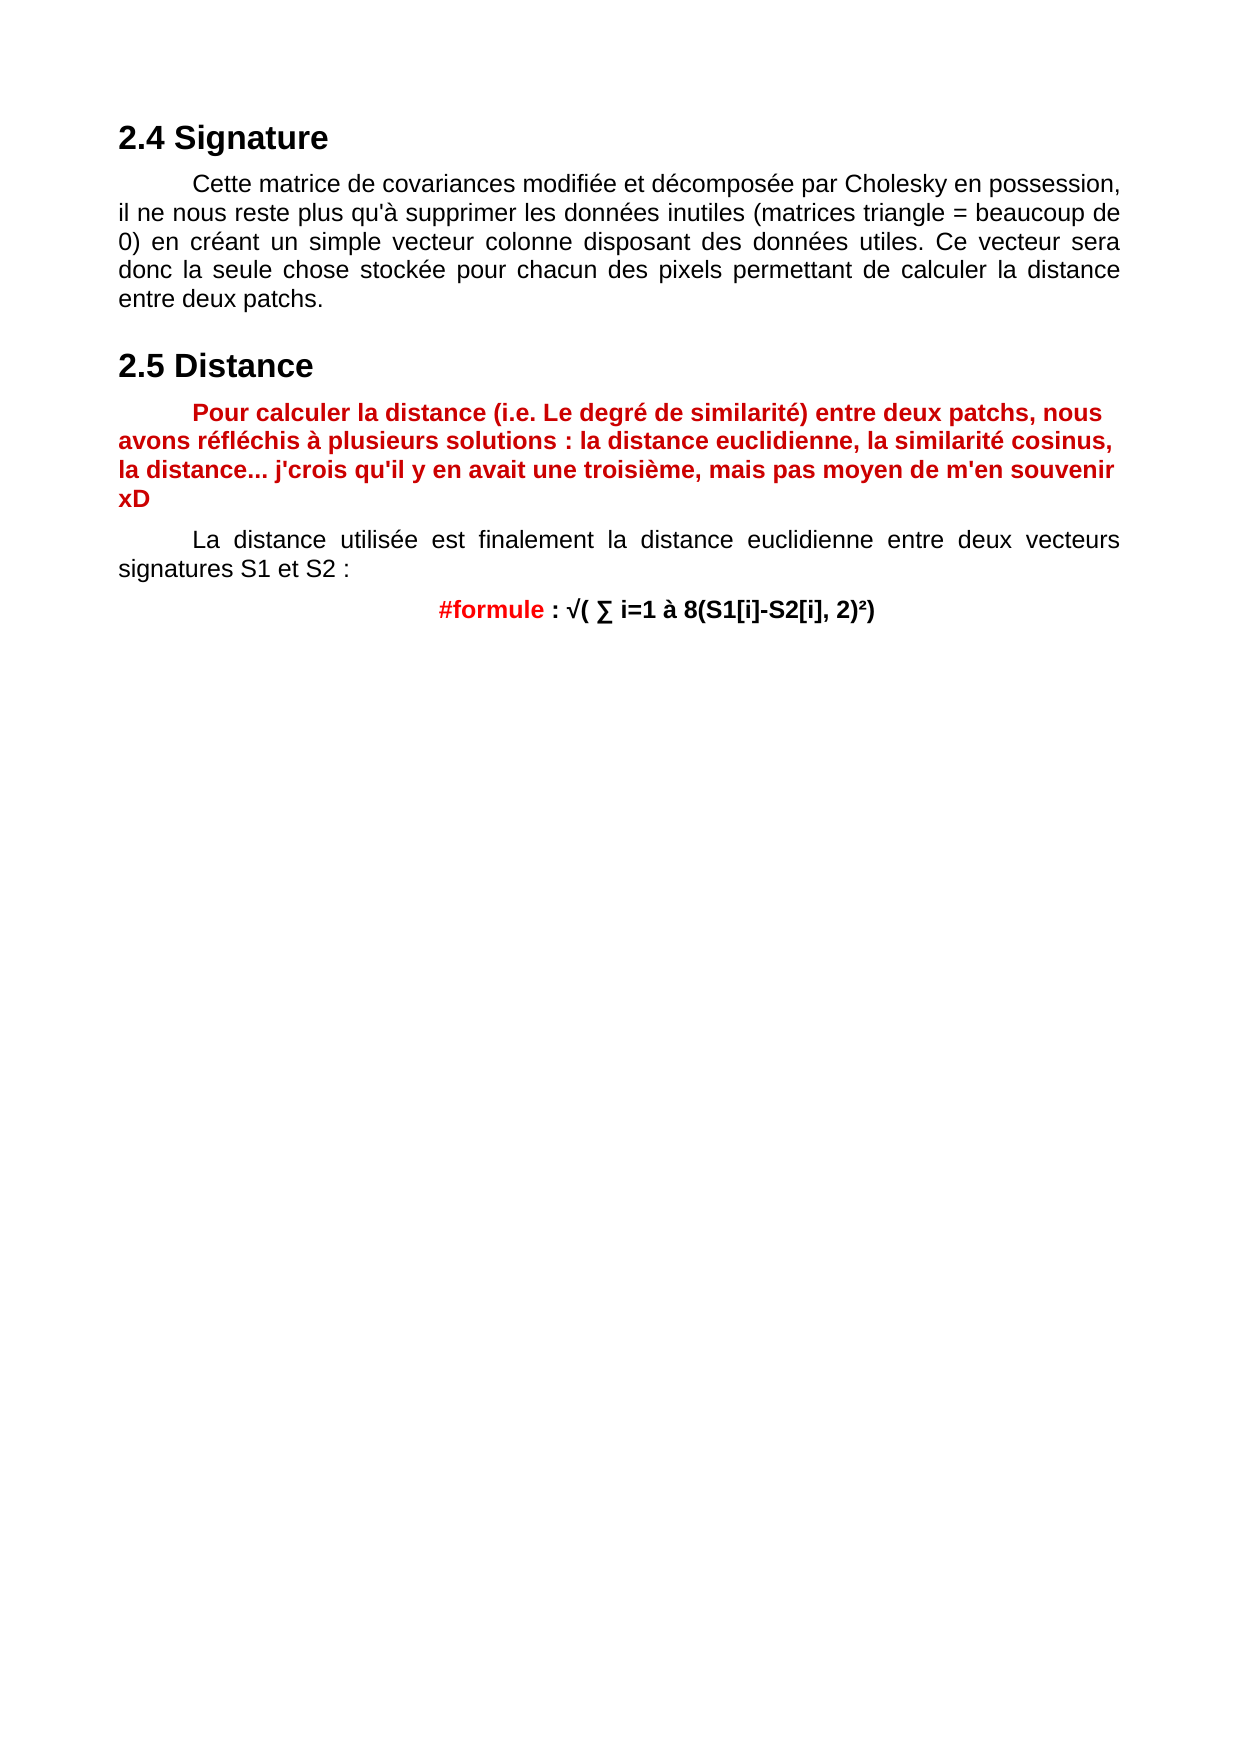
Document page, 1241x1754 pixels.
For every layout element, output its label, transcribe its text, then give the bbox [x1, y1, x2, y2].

text Cette matrice de covariances modifiée et décomposée par Cholesky en possession, il ne nous reste plus qu'à supprimer les données inutiles (matrices triangle = beaucoup de 0) en créant un simple vecteur colonne disposant des données utiles. Ce vecteur sera donc la seule chose stockée pour chacun des pixels permettant de calculer la distance entre deux patchs. [118, 169, 1122, 313]
text #formule : √( ∑ i=1 à 8(S1[i]-S2[i], 2)²) [118, 595, 1122, 624]
subtitle 2.4 Signature [118, 118, 1122, 157]
text Pour calculer la distance (i.e. Le degré de similarité) entre deux patchs, nous avons réfléchis à plusieurs solutions : la distance euclidienne, la similarité cosinus, la distance... j'crois qu'il y en avait une troisième, mais pas moyen de m'en souvenir xD [118, 397, 1122, 512]
text La distance utilisée est finalement la distance euclidienne entre deux vecteurs signatures S1 et S2 : [118, 525, 1122, 582]
subtitle 2.5 Distance [118, 346, 1122, 385]
